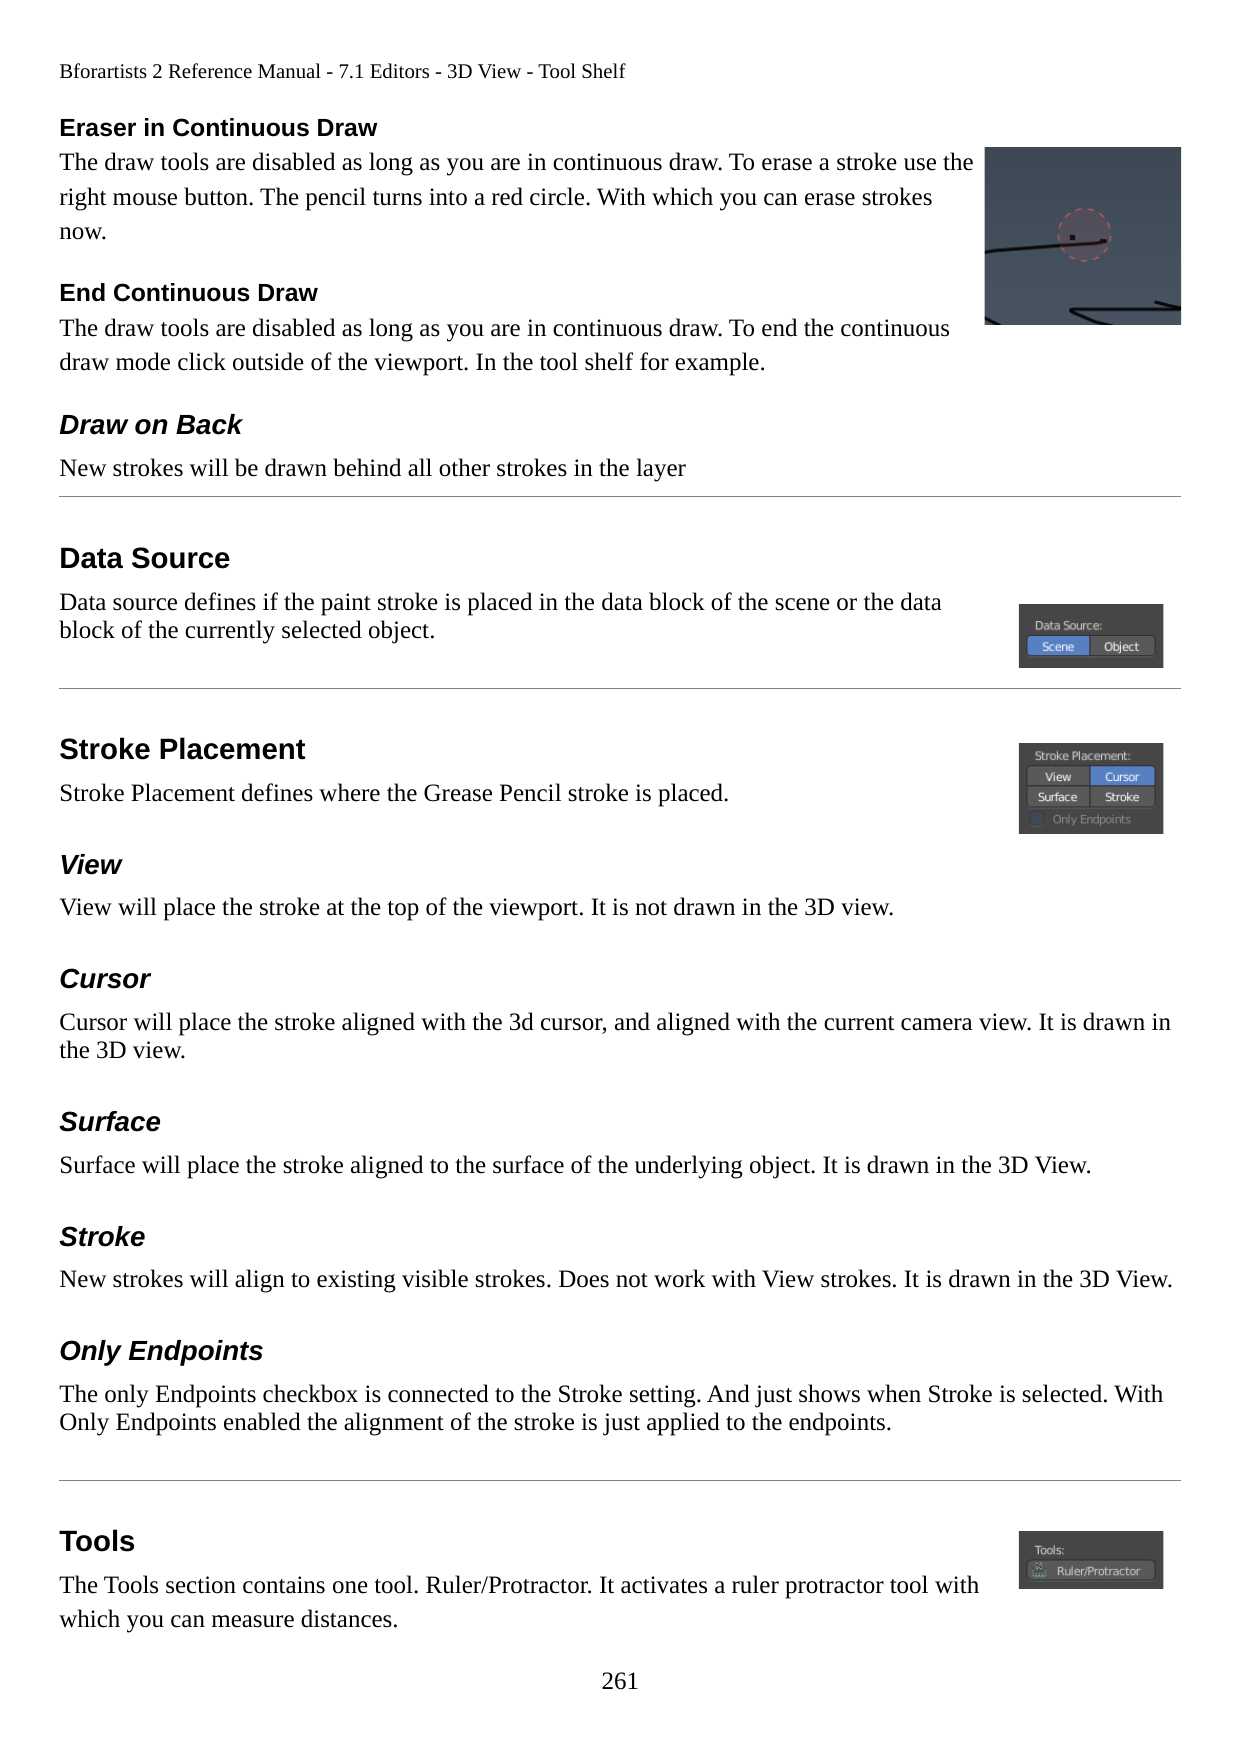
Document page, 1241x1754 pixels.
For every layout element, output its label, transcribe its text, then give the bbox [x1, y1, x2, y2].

subtitle Tools [59, 1524, 1181, 1557]
picture [984, 147, 1182, 325]
text Data source defines if the paint stroke is placed in the data block of the scene or the data block of the currently selected object. [59, 587, 1181, 644]
subtitle Draw on Back [59, 409, 1181, 441]
text The draw tools are disabled as long as you are in continuous draw. To erase a stroke use the right mouse button. The pencil turns into a red circle. With which you can erase strokes now. [59, 147, 984, 245]
picture [1018, 604, 1164, 668]
text New strokes will be drawn behind all other strokes in the layer [59, 453, 1181, 482]
text Cursor will place the stroke aligned with the 3d cursor, and aligned with the current camera view. It is drawn in the 3D view. [59, 1007, 1181, 1064]
subtitle Data Source [59, 541, 1181, 574]
subtitle View [59, 848, 1181, 880]
text Stroke Placement defines where the Grease Pencil stroke is placed. [59, 778, 1018, 807]
subtitle Cursor [59, 962, 1181, 994]
text View will place the stroke at the top of the viewport. It is not drawn in the 3D view. [59, 892, 1181, 921]
text New strokes will align to existing visible strokes. Does not work with View strokes. It is drawn in the 3D View. [59, 1264, 1181, 1293]
subtitle Only Endpoints [59, 1334, 1181, 1366]
subtitle Surface [59, 1106, 1181, 1137]
subtitle Stroke [59, 1220, 1181, 1252]
text The draw tools are disabled as long as you are in continuous draw. To end the continuous draw mode click outside of the viewport. In the tool shelf for example. [59, 313, 1181, 376]
text Surface will place the stroke aligned to the surface of the underlying object. It is drawn in the 3D View. [59, 1150, 1181, 1179]
subtitle End Continuous Draw [59, 278, 984, 306]
subtitle Eraser in Continuous Draw [59, 113, 1181, 141]
picture [1018, 743, 1164, 834]
text The only Endpoints checkbox is connected to the Stroke setting. And just shows when Stroke is selected. With Only Endpoints enabled the alignment of the stroke is just applied to the endpoints. [59, 1379, 1181, 1436]
subtitle Stroke Placement [59, 732, 1181, 766]
picture [1018, 1531, 1164, 1589]
text The Tools section contains one tool. Ruler/Protractor. It activates a ruler protractor tool with which you can measure distances. [59, 1570, 1181, 1633]
